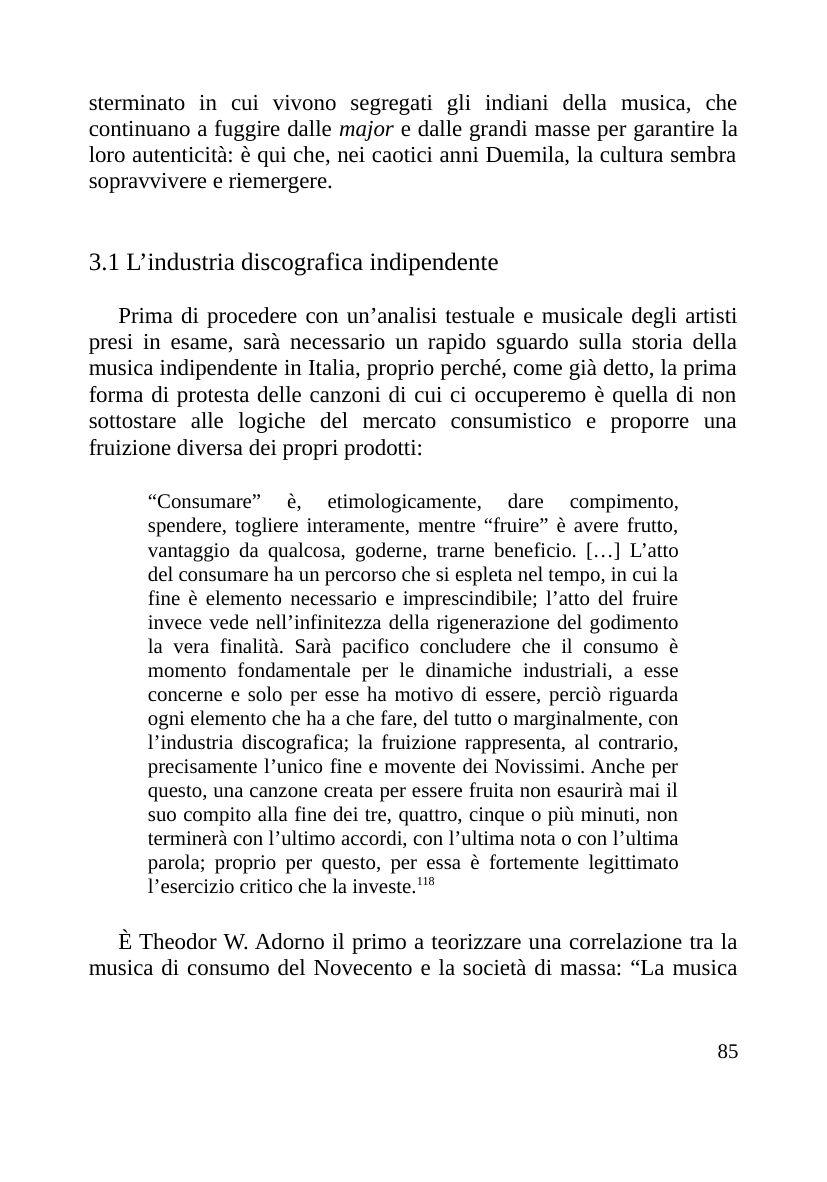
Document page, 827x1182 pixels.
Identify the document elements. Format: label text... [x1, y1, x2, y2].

text Prima di procedere con un’analisi testuale e musicale degli artisti presi in esame, sarà necessario un rapido sguardo sulla storia della musica indipendente in Italia, proprio perché, come già detto, la prima forma di protesta delle canzoni di cui ci occuperemo è quella di non sottostare alle logiche del mercato consumistico e proporre una fruizione diversa dei propri prodotti: [88, 302, 738, 460]
text sterminato in cui vivono segregati gli indiani della musica, che continuano a fuggire dalle major e dalle grandi masse per garantire la loro autenticità: è qui che, nei caotici anni Duemila, la cultura sembra sopravvivere e riemergere. [88, 88, 738, 194]
text È Theodor W. Adorno il primo a teorizzare una correlazione tra la musica di consumo del Novecento e la società di massa: “La musica [88, 928, 738, 981]
text “Consumare” è, etimologicamente, dare compimento, spendere, togliere interamente, mentre “fruire” è avere frutto, vantaggio da qualcosa, goderne, trarne beneficio. […] L’atto del consumare ha un percorso che si espleta nel tempo, in cui la fine è elemento necessario e imprescindibile; l’atto del fruire invece vede nell’infinitezza della rigenerazione del godimento la vera finalità. Sarà pacifico concludere che il consumo è momento fondamentale per le dinamiche industriali, a esse concerne e solo per esse ha motivo di essere, perciò riguarda ogni elemento che ha a che fare, del tutto o marginalmente, con l’industria discografica; la fruizione rappresenta, al contrario, precisamente l’unico fine e movente dei Novissimi. Anche per questo, una canzone creata per essere fruita non esaurirà mai il suo compito alla fine dei tre, quattro, cinque o più minuti, non terminerà con l’ultimo accordi, con l’ultima nota o con l’ultima parola; proprio per questo, per essa è fortemente legittimato l’esercizio critico che la investe. [148, 489, 679, 898]
text 3.1 L’industria discografica indipendente [88, 247, 738, 275]
